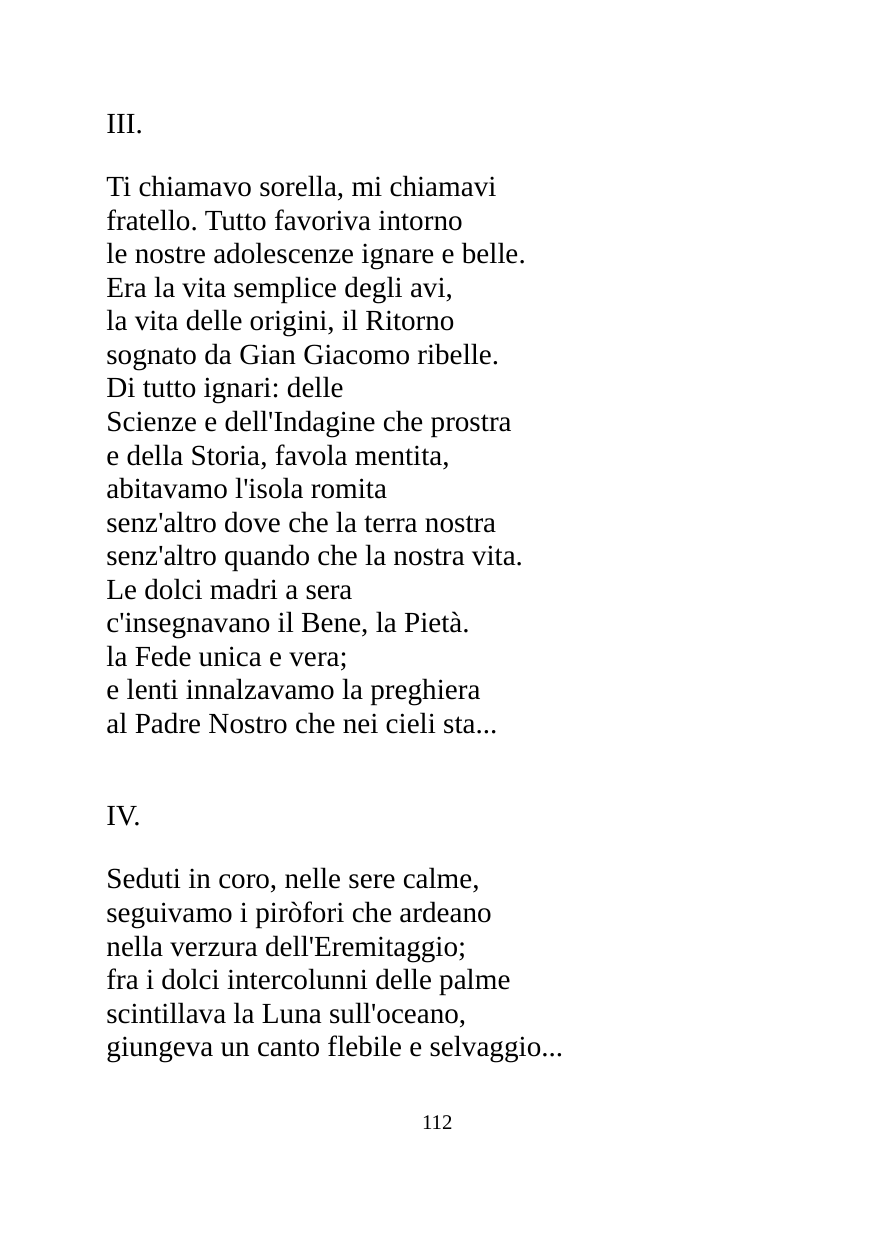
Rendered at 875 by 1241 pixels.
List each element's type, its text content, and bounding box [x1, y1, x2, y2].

text seguivamo i piròfori che ardeano [106, 895, 768, 929]
text scintillava la Luna sull'oceano, [106, 996, 768, 1029]
text la Fede unica e vera; [106, 639, 768, 672]
text Seduti in coro, nelle sere calme, [106, 862, 768, 895]
text sognato da Gian Giacomo ribelle. [106, 337, 768, 371]
text senz'altro quando che la nostra vita. [106, 538, 768, 572]
text e lenti innalzavamo la preghiera [106, 672, 768, 706]
text fratello. Tutto favoriva intorno [106, 203, 768, 236]
text Ti chiamavo sorella, mi chiamavi [106, 169, 768, 203]
text al Padre Nostro che nei cieli sta... [106, 706, 768, 739]
text fra i dolci intercolunni delle palme [106, 962, 768, 996]
text e della Storia, favola mentita, [106, 438, 768, 471]
text giungeva un canto flebile e selvaggio... [106, 1029, 768, 1063]
text le nostre adolescenze ignare e belle. [106, 236, 768, 270]
subtitle III. [106, 106, 768, 140]
text la vita delle origini, il Ritorno [106, 303, 768, 337]
text Le dolci madri a sera [106, 572, 768, 605]
text c'insegnavano il Bene, la Pietà. [106, 605, 768, 639]
text Di tutto ignari: delle [106, 371, 768, 404]
text senz'altro dove che la terra nostra [106, 505, 768, 538]
text Scienze e dell'Indagine che prostra [106, 404, 768, 438]
subtitle IV. [106, 798, 768, 832]
text Era la vita semplice degli avi, [106, 270, 768, 303]
text nella verzura dell'Eremitaggio; [106, 929, 768, 962]
text abitavamo l'isola romita [106, 471, 768, 505]
